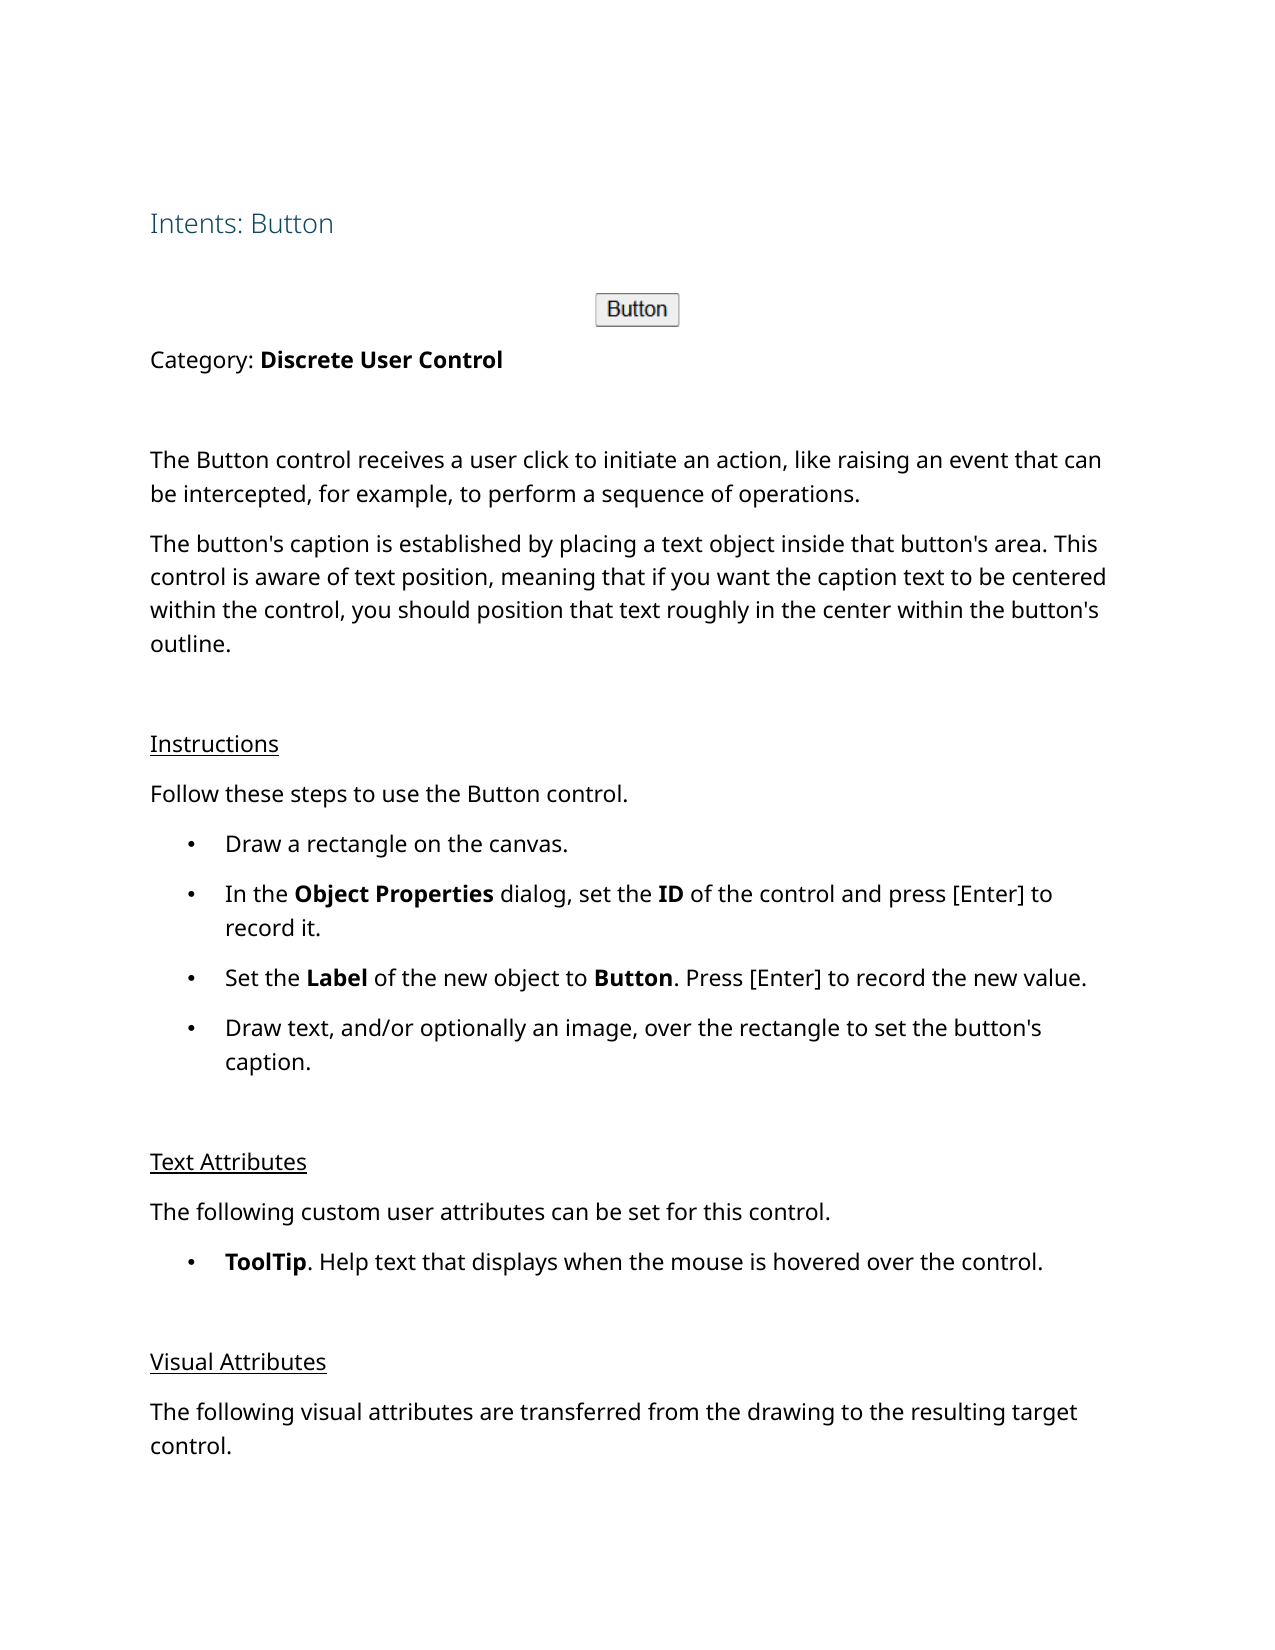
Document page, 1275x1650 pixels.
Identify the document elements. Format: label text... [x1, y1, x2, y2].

text The following custom user attributes can be set for this control. [150, 1196, 1125, 1227]
list Set the Label of the new object to Button. Press [Enter] to record the new value. [187, 962, 1125, 993]
text Visual Attributes [150, 1346, 1125, 1377]
picture [595, 293, 680, 327]
subtitle Intents: Button [150, 204, 1125, 241]
text Category: Discrete User Control [150, 344, 1125, 375]
text The Button control receives a user click to initiate an action, like raising an event that can be intercepted, for example, to perform a sequence of operations. [150, 444, 1125, 509]
text Instructions [150, 728, 1125, 759]
text The button's caption is established by placing a text object inside that button's area. This control is aware of text position, meaning that if you want the caption text to be centered within the control, you should position that text roughly in the center within the button's outline. [150, 528, 1125, 659]
list In the Object Properties dialog, set the ID of the control and press [Enter] to record it. [187, 878, 1125, 943]
list Draw a rectangle on the canvas. [187, 828, 1125, 859]
text Follow these steps to use the Button control. [150, 778, 1125, 809]
text Text Attributes [150, 1146, 1125, 1177]
list ToolTip. Help text that displays when the mouse is hovered over the control. [187, 1246, 1125, 1277]
text The following visual attributes are transferred from the drawing to the resulting target control. [150, 1396, 1125, 1461]
list Draw text, and/or optionally an image, over the rectangle to set the button's caption. [187, 1012, 1125, 1077]
